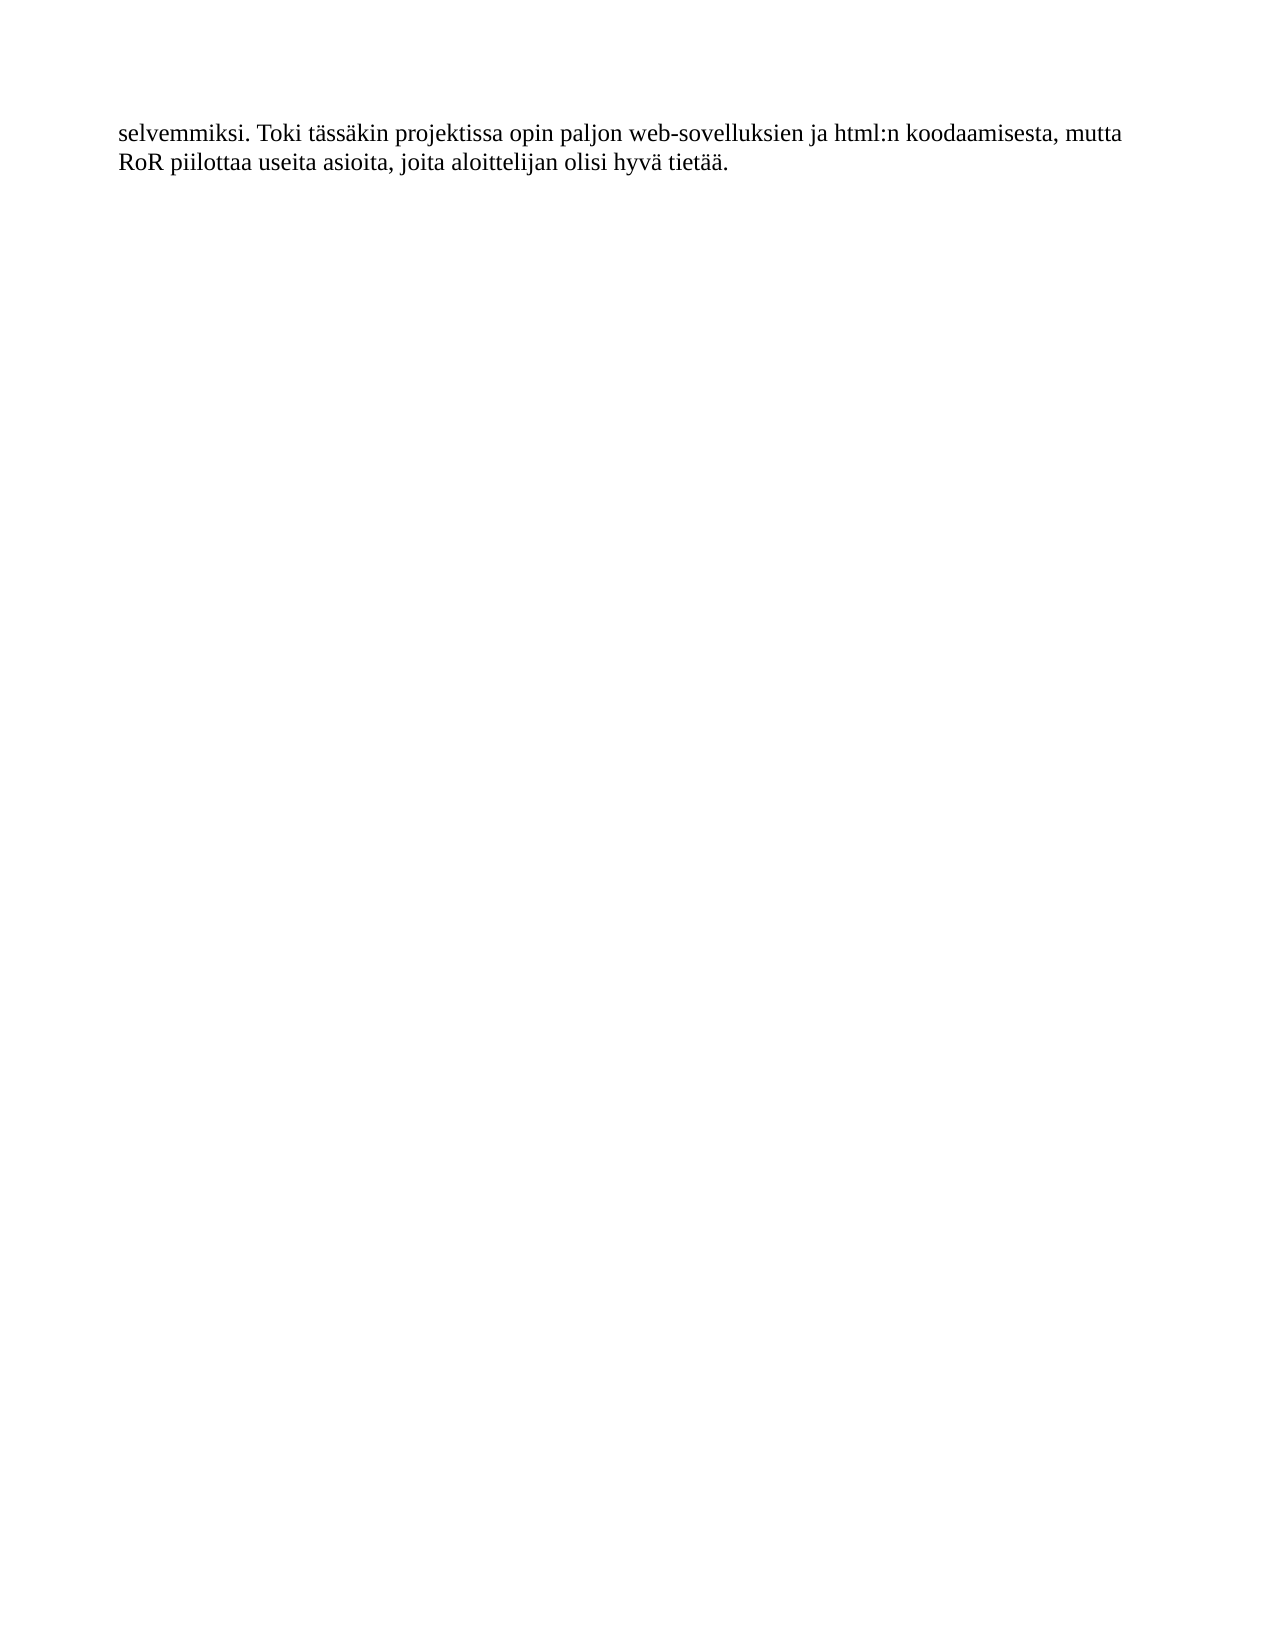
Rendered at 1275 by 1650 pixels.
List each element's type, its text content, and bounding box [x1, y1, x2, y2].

text selvemmiksi. Toki tässäkin projektissa opin paljon web-sovelluksien ja html:n koodaamisesta, mutta RoR piilottaa useita asioita, joita aloittelijan olisi hyvä tietää. [118, 118, 1157, 176]
